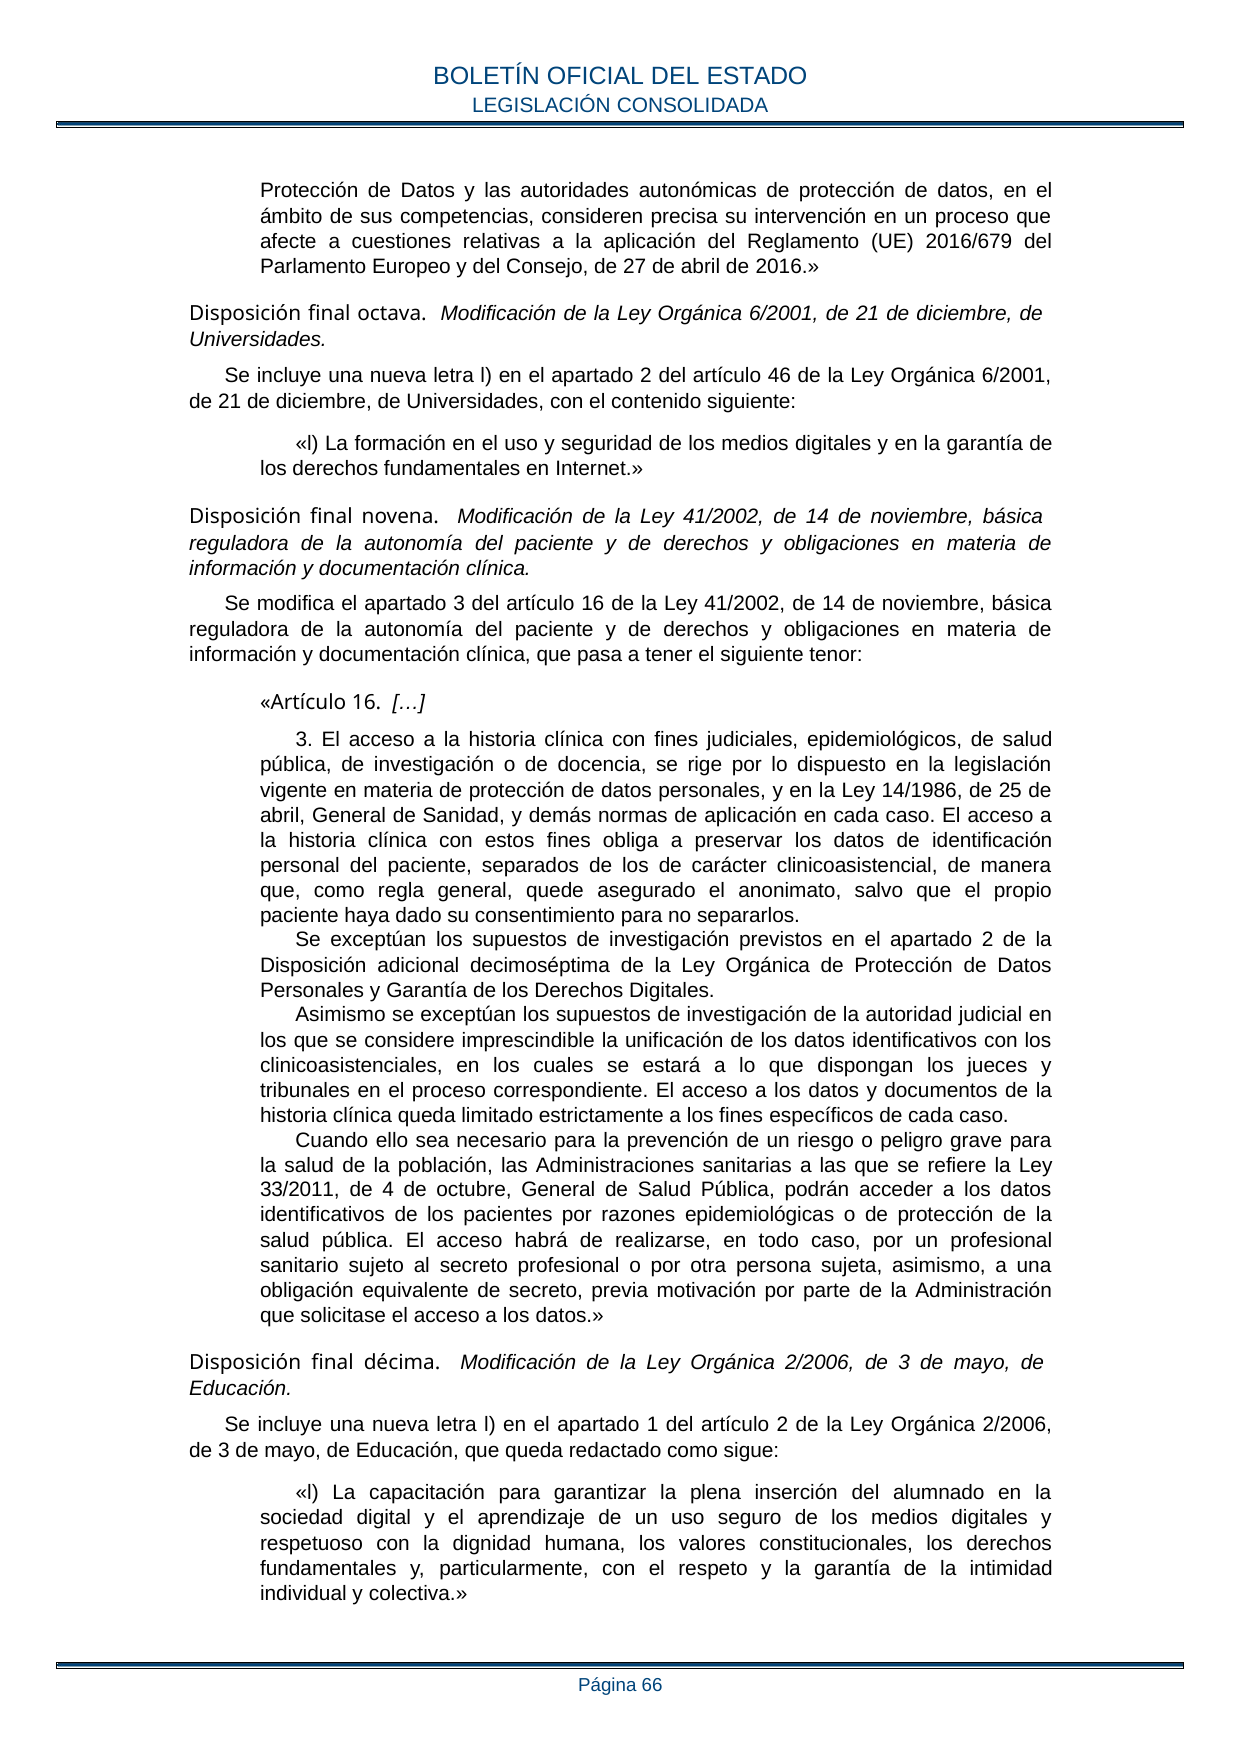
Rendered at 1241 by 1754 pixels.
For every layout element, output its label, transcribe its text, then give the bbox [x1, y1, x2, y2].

text Página 66 [578, 1670, 687, 1697]
text pública, de investigación o de docencia, se rige por lo dispuesto en la legislación [260, 747, 1076, 777]
text reguladora de la autonomía del paciente y de derechos y obligaciones en materia de [189, 617, 1076, 642]
text que solicitase el acceso a los datos.» [260, 1302, 1076, 1327]
text la historia clínica con estos fines obliga a preservar los datos de identificación [260, 827, 1076, 852]
text información y documentación clínica, que pasa a tener el siguiente tenor: [189, 642, 1076, 667]
text «Artículo 16. […] [260, 686, 454, 715]
text clinicoasistenciales, en los cuales se estará a lo que dispongan los jueces y [260, 1052, 1076, 1077]
text información y documentación clínica. [189, 555, 1076, 580]
text Se incluye una nueva letra l) en el apartado 2 del artículo 46 de la Ley Orgánica 6/2001, [224, 359, 1076, 388]
text Asimismo se exceptúan los supuestos de investigación de la autoridad judicial en [295, 997, 1076, 1027]
picture [57, 122, 1183, 127]
text LEGISLACIÓN CONSOLIDADA [472, 89, 793, 118]
text BOLETÍN OFICIAL DEL ESTADO [433, 56, 832, 92]
text Cuando ello sea necesario para la prevención de un riesgo o peligro grave para [295, 1127, 1076, 1152]
text Disposición final décima. Modificación de la Ley Orgánica 2/2006, de 3 de mayo, de [189, 1346, 1076, 1376]
text salud pública. El acceso habrá de realizarse, en todo caso, por un profesional [260, 1227, 1076, 1252]
text que, como regla general, quede asegurado el anonimato, salvo que el propio [260, 877, 1076, 902]
text Se modifica el apartado 3 del artículo 16 de la Ley 41/2002, de 14 de noviembre, básica [224, 587, 1076, 617]
text vigente en materia de protección de datos personales, y en la Ley 14/1986, de 25 de [260, 777, 1076, 802]
text ámbito de sus competencias, consideren precisa su intervención en un proceso que [260, 203, 1076, 228]
text obligación equivalente de secreto, previa motivación por parte de la Administración [260, 1277, 1076, 1302]
text Parlamento Europeo y del Consejo, de 27 de abril de 2016.» [260, 253, 1076, 278]
text de 3 de mayo, de Educación, que queda redactado como sigue: [189, 1437, 1076, 1462]
text individual y colectiva.» [260, 1580, 1076, 1605]
text l) La formación en el uso y seguridad de los medios digitales y en la garantía de [307, 426, 1076, 456]
text sociedad digital y el aprendizaje de un uso seguro de los medios digitales y [260, 1501, 1076, 1530]
text Disposición adicional decimoséptima de la Ley Orgánica de Protección de Datos [260, 952, 1076, 977]
text 3. El acceso a la historia clínica con fines judiciales, epidemiológicos, de salud [295, 722, 1076, 747]
text fundamentales y, particularmente, con el respeto y la garantía de la intimidad [260, 1555, 1076, 1580]
text los derechos fundamentales en Internet.» [260, 451, 668, 481]
text Universidades. [189, 327, 1076, 352]
text reguladora de la autonomía del paciente y de derechos y obligaciones en materia de [189, 530, 1076, 555]
text la salud de la población, las Administraciones sanitarias a las que se refiere la Ley [260, 1152, 1076, 1172]
text los que se considere imprescindible la unificación de los datos identificativos con los [260, 1027, 1076, 1052]
text historia clínica queda limitado estrictamente a los fines específicos de cada caso. [260, 1102, 1076, 1127]
text identificativos de los pacientes por razones epidemiológicas o de protección de la [260, 1197, 1076, 1227]
text respetuoso con la dignidad humana, los valores constitucionales, los derechos [260, 1530, 1076, 1555]
text Se incluye una nueva letra l) en el apartado 1 del artículo 2 de la Ley Orgánica 2/2006, [224, 1408, 1076, 1437]
text Se exceptúan los supuestos de investigación previstos en el apartado 2 de la [295, 922, 1076, 952]
text «l) La capacitación para garantizar la plena inserción del alumnado en la [295, 1476, 1076, 1501]
text sanitario sujeto al secreto profesional o por otra persona sujeta, asimismo, a una [260, 1252, 1076, 1277]
picture [57, 1663, 1183, 1668]
text 33/2011, de 4 de octubre, General de Salud Pública, podrán acceder a los datos [260, 1172, 1076, 1197]
text Disposición final octava. Modificación de la Ley Orgánica 6/2001, de 21 de diciembre, de [189, 297, 1076, 327]
text de 21 de diciembre, de Universidades, con el contenido siguiente: [189, 388, 1076, 413]
text afecte a cuestiones relativas a la aplicación del Reglamento (UE) 2016/679 del [260, 228, 1076, 253]
text Personales y Garantía de los Derechos Digitales. [260, 977, 1076, 1002]
text abril, General de Sanidad, y demás normas de aplicación en cada caso. El acceso a [260, 802, 1076, 827]
text Educación. [189, 1376, 1076, 1401]
text tribunales en el proceso correspondiente. El acceso a los datos y documentos de la [260, 1077, 1076, 1102]
text « [295, 426, 307, 451]
text Disposición final novena. Modificación de la Ley 41/2002, de 14 de noviembre, básica [189, 500, 1076, 530]
text personal del paciente, separados de los de carácter clinicoasistencial, de manera [260, 852, 1076, 877]
text paciente haya dado su consentimiento para no separarlos. [260, 902, 1076, 927]
text Protección de Datos y las autoridades autonómicas de protección de datos, en el [260, 173, 1076, 203]
